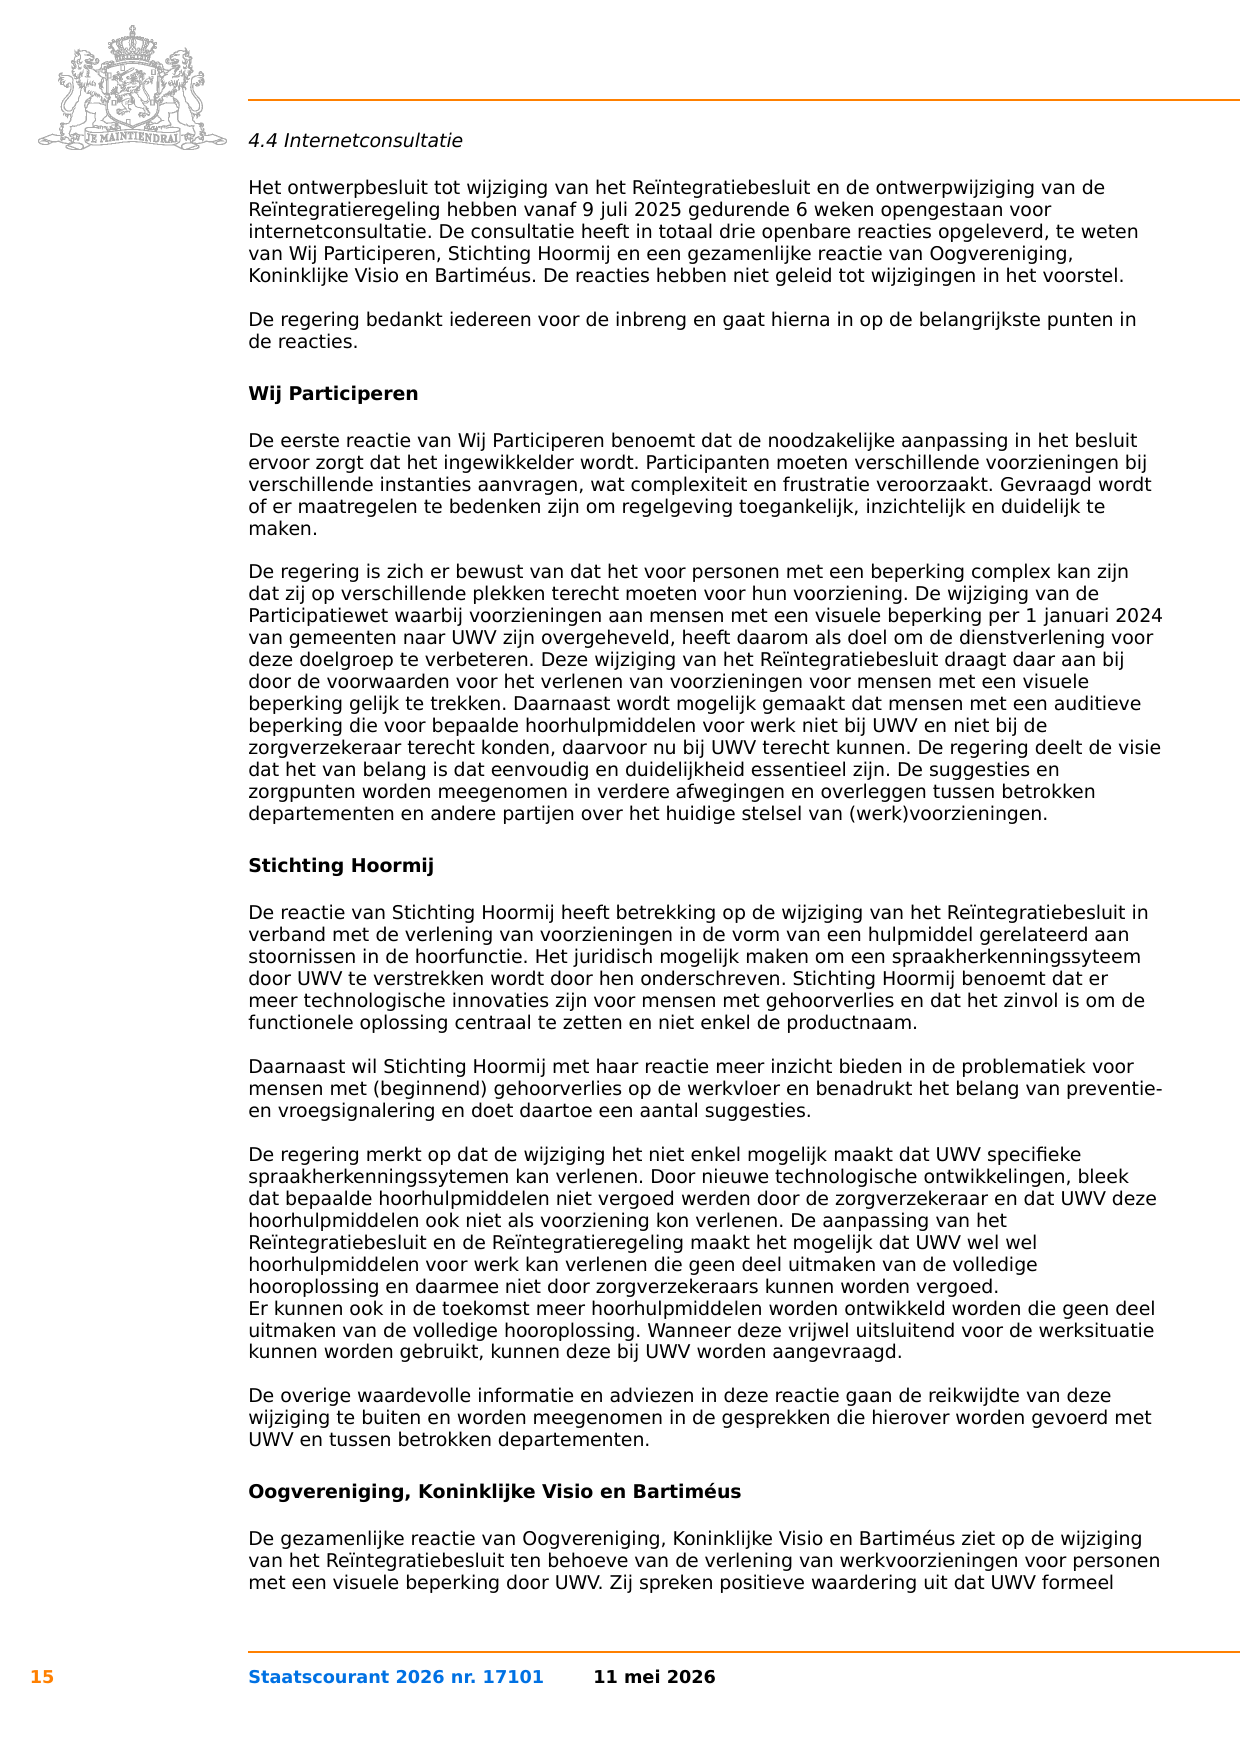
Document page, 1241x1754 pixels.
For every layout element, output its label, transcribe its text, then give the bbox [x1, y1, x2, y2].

text Daarnaast wil Stichting Hoormij met haar reactie meer inzicht bieden in de problematiek voor mensen met (beginnend) gehoorverlies op de werkvloer en benadrukt het belang van preventie- en vroegsignalering en doet daartoe een aantal suggesties. [248, 1056, 1163, 1122]
text De regering is zich er bewust van dat het voor personen met een beperking complex kan zijn dat zij op verschillende plekken terecht moeten voor hun voorziening. De wijziging van de Participatiewet waarbij voorzieningen aan mensen met een visuele beperking per 1 januari 2024 van gemeenten naar UWV zijn overgeheveld, heeft daarom als doel om de dienstverlening voor deze doelgroep te verbeteren. Deze wijziging van het Reïntegratiebesluit draagt daar aan bij door de voorwaarden voor het verlenen van voorzieningen voor mensen met een visuele beperking gelijk te trekken. Daarnaast wordt mogelijk gemaakt dat mensen met een auditieve beperking die voor bepaalde hoorhulpmiddelen voor werk niet bij UWV en niet bij de zorgverzekeraar terecht konden, daarvoor nu bij UWV terecht kunnen. De regering deelt de visie dat het van belang is dat eenvoudig en duidelijkheid essentieel zijn. De suggesties en zorgpunten worden meegenomen in verdere afwegingen en overleggen tussen betrokken departementen en andere partijen over het huidige stelsel van (werk)voorzieningen. [248, 561, 1163, 825]
subtitle 4.4 Internetconsultatie [248, 130, 1163, 152]
subtitle Oogvereniging, Koninklijke Visio en Bartiméus [248, 1481, 1163, 1503]
text De regering bedankt iedereen voor de inbreng en gaat hierna in op de belangrijkste punten in de reacties. [248, 309, 1163, 353]
text De reactie van Stichting Hoormij heeft betrekking op de wijziging van het Reïntegratiebesluit in verband met de verlening van voorzieningen in de vorm van een hulpmiddel gerelateerd aan stoornissen in de hoorfunctie. Het juridisch mogelijk maken om een spraakherkenningssyteem door UWV te verstrekken wordt door hen onderschreven. Stichting Hoormij benoemt dat er meer technologische innovaties zijn voor mensen met gehoorverlies en dat het zinvol is om de functionele oplossing centraal te zetten en niet enkel de productnaam. [248, 902, 1163, 1034]
text De regering merkt op dat de wijziging het niet enkel mogelijk maakt dat UWV specifieke spraakherkenningssytemen kan verlenen. Door nieuwe technologische ontwikkelingen, bleek dat bepaalde hoorhulpmiddelen niet vergoed werden door de zorgverzekeraar en dat UWV deze hoorhulpmiddelen ook niet als voorziening kon verlenen. De aanpassing van het Reïntegratiebesluit en de Reïntegratieregeling maakt het mogelijk dat UWV wel wel hoorhulpmiddelen voor werk kan verlenen die geen deel uitmaken van de volledige hooroplossing en daarmee niet door zorgverzekeraars kunnen worden vergoed. [248, 1144, 1163, 1297]
text De gezamenlijke reactie van Oogvereniging, Koninklijke Visio en Bartiméus ziet op de wijziging van het Reïntegratiebesluit ten behoeve van de verlening van werkvoorzieningen voor personen met een visuele beperking door UWV. Zij spreken positieve waardering uit dat UWV formeel [248, 1528, 1163, 1594]
subtitle Wij Participeren [248, 383, 1163, 404]
text De eerste reactie van Wij Participeren benoemt dat de noodzakelijke aanpassing in het besluit ervoor zorgt dat het ingewikkelder wordt. Participanten moeten verschillende voorzieningen bij verschillende instanties aanvragen, wat complexiteit en frustratie veroorzaakt. Gevraagd wordt of er maatregelen te bedenken zijn om regelgeving toegankelijk, inzichtelijk en duidelijk te maken. [248, 429, 1163, 539]
text Er kunnen ook in de toekomst meer hoorhulpmiddelen worden ontwikkeld worden die geen deel uitmaken van de volledige hooroplossing. Wanneer deze vrijwel uitsluitend voor de werksituatie kunnen worden gebruikt, kunnen deze bij UWV worden aangevraagd. [248, 1297, 1163, 1363]
text De overige waardevolle informatie en adviezen in deze reactie gaan de reikwijdte van deze wijziging te buiten en worden meegenomen in de gesprekken die hierover worden gevoerd met UWV en tussen betrokken departementen. [248, 1385, 1163, 1451]
subtitle Stichting Hoormij [248, 855, 1163, 877]
text Het ontwerpbesluit tot wijziging van het Reïntegratiebesluit en de ontwerpwijziging van de Reïntegratieregeling hebben vanaf 9 juli 2025 gedurende 6 weken opengestaan voor internetconsultatie. De consultatie heeft in totaal drie openbare reacties opgeleverd, te weten van Wij Participeren, Stichting Hoormij en een gezamenlijke reactie van Oogvereniging, Koninklijke Visio en Bartiméus. De reacties hebben niet geleid tot wijzigingen in het voorstel. [248, 177, 1163, 287]
picture [38, 25, 227, 150]
